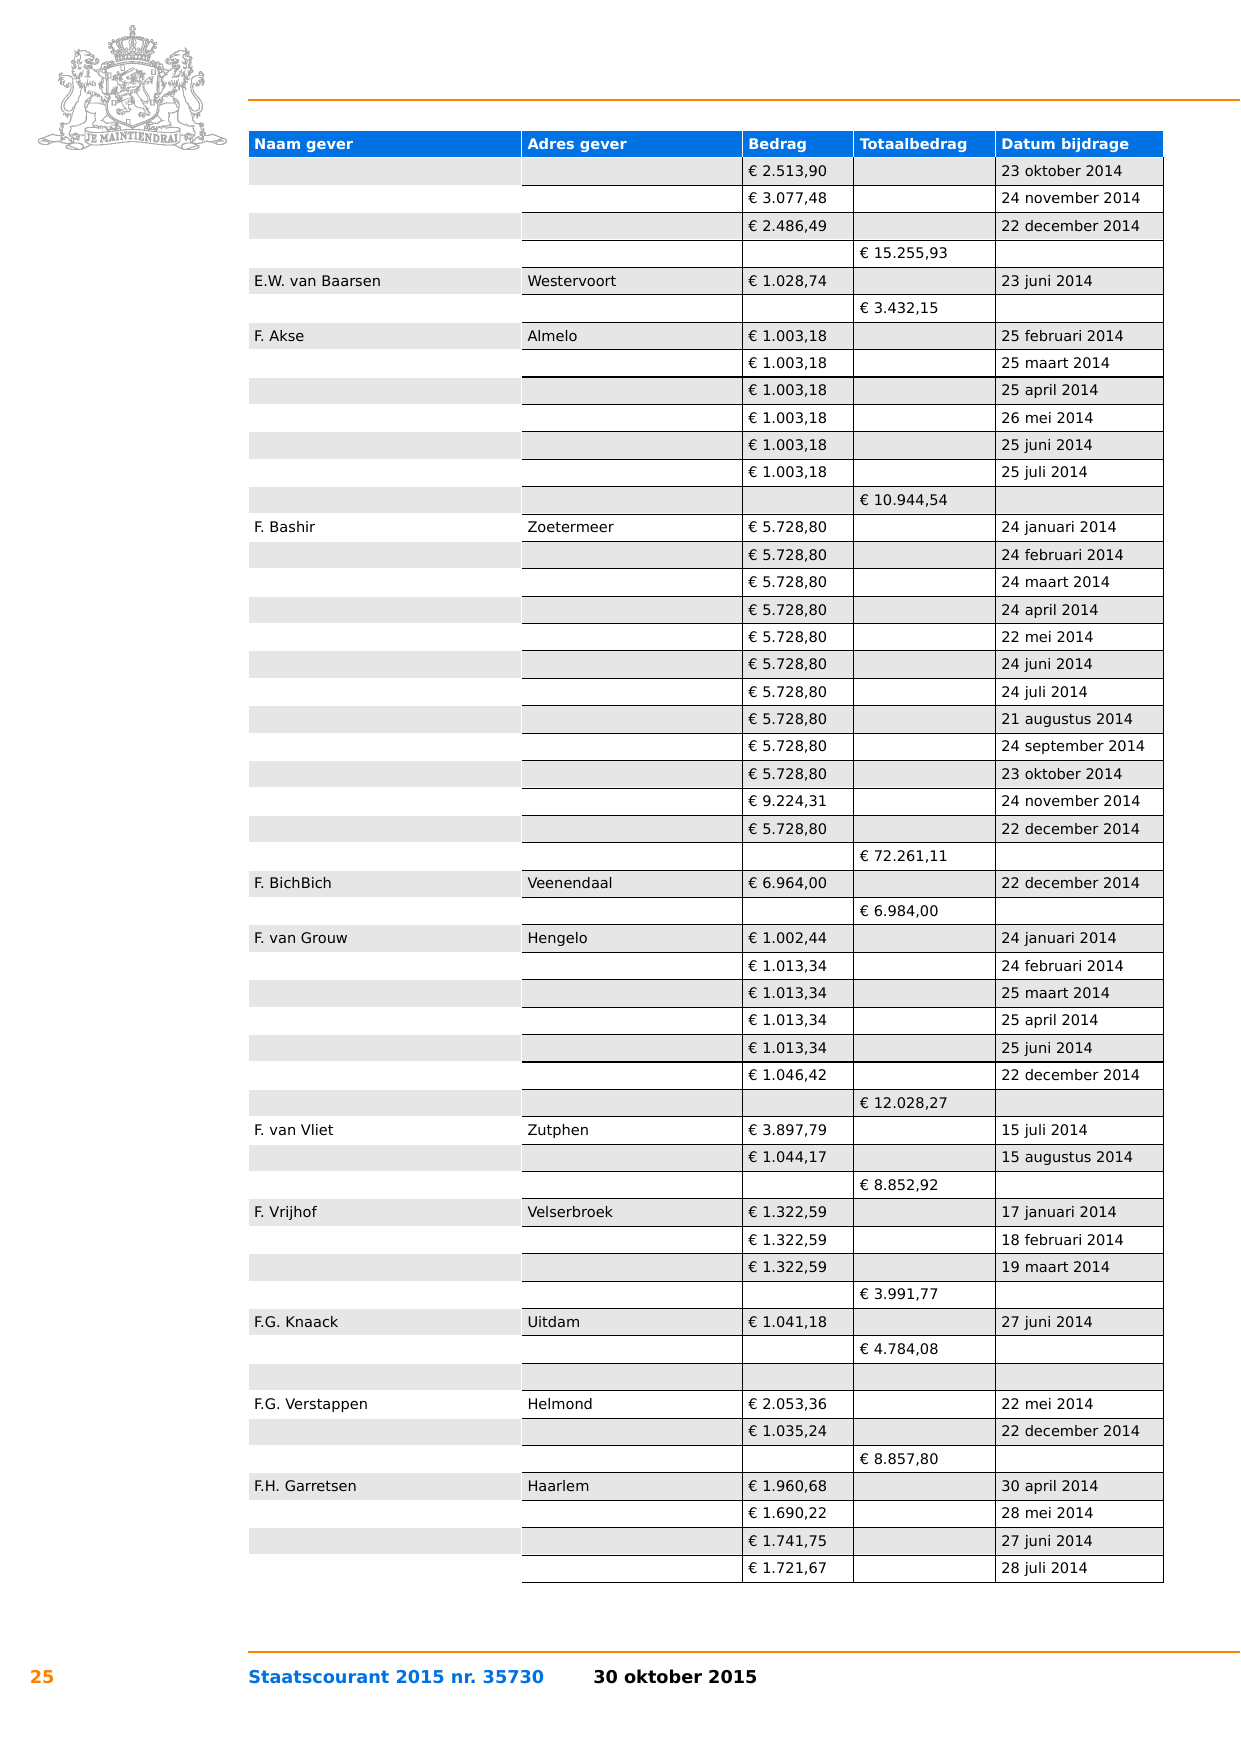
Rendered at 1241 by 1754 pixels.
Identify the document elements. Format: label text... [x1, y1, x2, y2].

table_cell [854, 1309, 995, 1335]
table_cell [249, 405, 521, 431]
table_cell [522, 213, 742, 239]
table_cell Helmond [522, 1391, 742, 1417]
table_cell [522, 651, 742, 678]
table_cell € 1.003,18 [743, 405, 853, 431]
table_cell [522, 1227, 742, 1253]
table_cell [522, 679, 742, 705]
table_cell [522, 405, 742, 431]
table_cell F. Vrijhof [249, 1199, 521, 1226]
table_cell € 1.003,18 [743, 460, 853, 486]
table_cell F. Bashir [249, 515, 521, 541]
table_cell [854, 651, 995, 678]
table_cell € 1.322,59 [743, 1199, 853, 1226]
table_cell [249, 679, 521, 705]
table_cell [249, 816, 521, 842]
table_cell [743, 1172, 853, 1198]
table_cell € 15.255,93 [854, 241, 995, 267]
table_cell [522, 1364, 742, 1390]
table_cell 25 april 2014 [996, 1008, 1163, 1034]
table_cell [249, 460, 521, 486]
table_cell [743, 898, 853, 924]
table_cell 21 augustus 2014 [996, 706, 1163, 733]
table_cell [249, 1227, 521, 1253]
table_cell € 8.857,80 [854, 1446, 995, 1472]
table_cell [522, 1336, 742, 1363]
table_cell [522, 1419, 742, 1445]
table_cell [522, 1528, 742, 1554]
table_cell [854, 980, 995, 1007]
table_cell € 1.028,74 [743, 268, 853, 294]
table_cell € 1.741,75 [743, 1528, 853, 1554]
table_cell [854, 624, 995, 650]
table_cell [249, 1008, 521, 1034]
table_cell [249, 569, 521, 596]
table_cell [522, 1254, 742, 1281]
table_cell [522, 186, 742, 212]
table_cell [522, 734, 742, 760]
table_cell [522, 980, 742, 1007]
table_cell [996, 843, 1163, 869]
table_cell [854, 1556, 995, 1582]
table_cell [249, 624, 521, 650]
table_cell [522, 1035, 742, 1061]
table_cell [249, 1063, 521, 1089]
table_cell [249, 1035, 521, 1061]
table_cell [249, 1145, 521, 1171]
table_cell [249, 761, 521, 787]
table_cell [854, 268, 995, 294]
table_cell € 3.077,48 [743, 186, 853, 212]
table_cell [854, 597, 995, 623]
table_cell Velserbroek [522, 1199, 742, 1226]
table_cell [522, 487, 742, 513]
table_cell [743, 843, 853, 869]
table_cell [249, 734, 521, 760]
table_cell [249, 1172, 521, 1198]
table_cell € 1.013,34 [743, 980, 853, 1007]
table_cell [522, 1501, 742, 1527]
table_cell [854, 816, 995, 842]
table_cell [522, 241, 742, 267]
table_cell 24 november 2014 [996, 789, 1163, 815]
table_cell € 8.852,92 [854, 1172, 995, 1198]
table_cell 22 december 2014 [996, 1063, 1163, 1089]
table_cell [249, 241, 521, 267]
table_cell € 5.728,80 [743, 651, 853, 678]
table_cell [854, 1391, 995, 1417]
table_cell 26 mei 2014 [996, 405, 1163, 431]
table_cell [996, 1364, 1163, 1390]
table_cell [854, 734, 995, 760]
table_cell 24 januari 2014 [996, 925, 1163, 952]
table_cell [854, 460, 995, 486]
table_cell [854, 515, 995, 541]
table_cell [249, 1282, 521, 1308]
table_cell [249, 1254, 521, 1281]
table_cell € 1.002,44 [743, 925, 853, 952]
table_cell [522, 1172, 742, 1198]
table_cell [522, 1446, 742, 1472]
table_cell € 3.991,77 [854, 1282, 995, 1308]
table_cell € 1.013,34 [743, 953, 853, 979]
table_cell [249, 213, 521, 239]
table_cell 17 januari 2014 [996, 1199, 1163, 1226]
table_cell € 5.728,80 [743, 816, 853, 842]
table_cell € 5.728,80 [743, 624, 853, 650]
table_header Totaalbedrag [854, 131, 995, 157]
table_cell € 72.261,11 [854, 843, 995, 869]
table_cell [854, 1364, 995, 1390]
table_cell [854, 871, 995, 897]
table_cell F. van Grouw [249, 925, 521, 952]
table_cell [854, 1501, 995, 1527]
table_cell [249, 350, 521, 376]
table_cell € 3.432,15 [854, 295, 995, 322]
table_cell [743, 241, 853, 267]
table_cell [854, 432, 995, 459]
table_cell Uitdam [522, 1309, 742, 1335]
table_cell € 5.728,80 [743, 706, 853, 733]
table_cell [996, 1172, 1163, 1198]
table_cell € 5.728,80 [743, 515, 853, 541]
table_cell [854, 158, 995, 185]
table_cell [249, 1419, 521, 1445]
table_cell [249, 1364, 521, 1390]
table_cell 25 juli 2014 [996, 460, 1163, 486]
table_cell [249, 789, 521, 815]
table_cell € 10.944,54 [854, 487, 995, 513]
table_cell [854, 378, 995, 404]
table_cell [249, 378, 521, 404]
table_cell [854, 1528, 995, 1554]
table_header Naam gever [249, 131, 521, 157]
table_cell 28 juli 2014 [996, 1556, 1163, 1582]
table_cell € 5.728,80 [743, 734, 853, 760]
table_cell [249, 1336, 521, 1363]
table_cell [996, 487, 1163, 513]
table_cell € 1.035,24 [743, 1419, 853, 1445]
table_cell [996, 295, 1163, 322]
table_cell F.H. Garretsen [249, 1473, 521, 1500]
table_cell [854, 542, 995, 568]
table_cell € 5.728,80 [743, 542, 853, 568]
table_cell 24 januari 2014 [996, 515, 1163, 541]
table_cell Haarlem [522, 1473, 742, 1500]
table_cell € 1.721,67 [743, 1556, 853, 1582]
table_cell 24 juli 2014 [996, 679, 1163, 705]
table_cell Westervoort [522, 268, 742, 294]
table_cell [854, 953, 995, 979]
table_cell € 1.041,18 [743, 1309, 853, 1335]
table_cell 22 december 2014 [996, 871, 1163, 897]
table_cell [522, 761, 742, 787]
table_cell [854, 323, 995, 349]
table_cell [854, 1035, 995, 1061]
table_cell 18 februari 2014 [996, 1227, 1163, 1253]
table_cell [854, 1254, 995, 1281]
table_cell [743, 487, 853, 513]
table_cell [854, 350, 995, 376]
table_cell 22 mei 2014 [996, 624, 1163, 650]
table_cell 24 februari 2014 [996, 542, 1163, 568]
table_cell € 1.960,68 [743, 1473, 853, 1500]
table_cell [854, 679, 995, 705]
table_cell F.G. Knaack [249, 1309, 521, 1335]
table_cell [522, 432, 742, 459]
table_cell [522, 898, 742, 924]
table_cell [522, 1556, 742, 1582]
table_cell [522, 1282, 742, 1308]
table_cell [249, 651, 521, 678]
table_cell 30 april 2014 [996, 1473, 1163, 1500]
table_cell 25 maart 2014 [996, 350, 1163, 376]
table_cell € 2.486,49 [743, 213, 853, 239]
table_cell € 5.728,80 [743, 761, 853, 787]
table_cell [854, 789, 995, 815]
table_cell 23 oktober 2014 [996, 761, 1163, 787]
table_cell [854, 213, 995, 239]
table_cell Hengelo [522, 925, 742, 952]
table_cell [854, 925, 995, 952]
table_cell [743, 1090, 853, 1116]
table_cell [249, 843, 521, 869]
table_cell € 1.003,18 [743, 323, 853, 349]
table_cell 24 maart 2014 [996, 569, 1163, 596]
table_cell [854, 1199, 995, 1226]
table_cell [522, 843, 742, 869]
table_cell [522, 542, 742, 568]
table_cell F. van Vliet [249, 1117, 521, 1143]
table_cell E.W. van Baarsen [249, 268, 521, 294]
table_cell € 5.728,80 [743, 569, 853, 596]
table_cell [522, 158, 742, 185]
table_cell 23 juni 2014 [996, 268, 1163, 294]
table_cell Veenendaal [522, 871, 742, 897]
table_cell [743, 1336, 853, 1363]
table_cell 25 juni 2014 [996, 432, 1163, 459]
table_header Datum bijdrage [996, 131, 1163, 157]
table_cell Zutphen [522, 1117, 742, 1143]
picture [38, 25, 227, 150]
table_cell [249, 186, 521, 212]
table_cell 15 juli 2014 [996, 1117, 1163, 1143]
table_cell € 6.984,00 [854, 898, 995, 924]
table_cell [522, 624, 742, 650]
table_cell [854, 706, 995, 733]
table_cell [249, 1446, 521, 1472]
table_cell € 1.690,22 [743, 1501, 853, 1527]
table_cell 25 maart 2014 [996, 980, 1163, 1007]
table_cell 22 december 2014 [996, 213, 1163, 239]
table_cell € 1.003,18 [743, 350, 853, 376]
table_cell [743, 1446, 853, 1472]
table_cell [249, 295, 521, 322]
table_cell 25 april 2014 [996, 378, 1163, 404]
table_cell [854, 1227, 995, 1253]
table_cell 19 maart 2014 [996, 1254, 1163, 1281]
table_cell [249, 898, 521, 924]
table_cell [743, 1364, 853, 1390]
table_cell 25 februari 2014 [996, 323, 1163, 349]
table_cell 27 juni 2014 [996, 1528, 1163, 1554]
table_cell [854, 761, 995, 787]
table_cell [854, 1145, 995, 1171]
table_cell € 2.053,36 [743, 1391, 853, 1417]
table_cell [743, 295, 853, 322]
table_cell € 2.513,90 [743, 158, 853, 185]
table_cell 24 februari 2014 [996, 953, 1163, 979]
table_cell 27 juni 2014 [996, 1309, 1163, 1335]
table_cell 23 oktober 2014 [996, 158, 1163, 185]
table_cell [522, 953, 742, 979]
table_header Bedrag [743, 131, 853, 157]
table_cell 28 mei 2014 [996, 1501, 1163, 1527]
table_cell [249, 1090, 521, 1116]
table_cell € 3.897,79 [743, 1117, 853, 1143]
table_cell [249, 487, 521, 513]
table_cell € 5.728,80 [743, 597, 853, 623]
table_cell € 1.322,59 [743, 1227, 853, 1253]
table_cell € 1.003,18 [743, 378, 853, 404]
table_cell [996, 1446, 1163, 1472]
table_cell € 1.013,34 [743, 1008, 853, 1034]
table_cell 24 juni 2014 [996, 651, 1163, 678]
table_cell [522, 460, 742, 486]
table_cell [522, 1090, 742, 1116]
table_cell [996, 898, 1163, 924]
table_cell Almelo [522, 323, 742, 349]
table_cell [249, 980, 521, 1007]
table_cell [522, 350, 742, 376]
table_header Adres gever [522, 131, 742, 157]
table_cell [522, 569, 742, 596]
table_cell [249, 706, 521, 733]
table_cell 24 april 2014 [996, 597, 1163, 623]
table_cell [854, 1063, 995, 1089]
table_cell F. BichBich [249, 871, 521, 897]
table_cell [522, 1008, 742, 1034]
table_cell € 5.728,80 [743, 679, 853, 705]
table_cell € 4.784,08 [854, 1336, 995, 1363]
table_cell [854, 1117, 995, 1143]
table_cell [522, 1145, 742, 1171]
table_cell [522, 706, 742, 733]
table_cell [854, 186, 995, 212]
table_cell € 9.224,31 [743, 789, 853, 815]
table_cell 25 juni 2014 [996, 1035, 1163, 1061]
table_cell [854, 1473, 995, 1500]
table_cell [522, 378, 742, 404]
table_cell 24 september 2014 [996, 734, 1163, 760]
table_cell € 1.322,59 [743, 1254, 853, 1281]
table_cell F.G. Verstappen [249, 1391, 521, 1417]
table_cell [854, 1008, 995, 1034]
table_cell [249, 542, 521, 568]
table_cell 24 november 2014 [996, 186, 1163, 212]
table_cell [996, 1090, 1163, 1116]
table_cell [522, 789, 742, 815]
table_cell [249, 597, 521, 623]
table_cell [249, 953, 521, 979]
table_cell [996, 1282, 1163, 1308]
table_cell [522, 597, 742, 623]
table_cell [522, 816, 742, 842]
table_cell [854, 569, 995, 596]
table_cell € 6.964,00 [743, 871, 853, 897]
table_cell 15 augustus 2014 [996, 1145, 1163, 1171]
table_cell [249, 1501, 521, 1527]
table_cell € 1.044,17 [743, 1145, 853, 1171]
table_cell Zoetermeer [522, 515, 742, 541]
table_cell 22 december 2014 [996, 1419, 1163, 1445]
table_cell [249, 432, 521, 459]
table_cell € 12.028,27 [854, 1090, 995, 1116]
table_cell [854, 1419, 995, 1445]
table_cell F. Akse [249, 323, 521, 349]
table_cell € 1.013,34 [743, 1035, 853, 1061]
table_cell [854, 405, 995, 431]
table_cell [522, 295, 742, 322]
table_cell [249, 158, 521, 185]
table_cell [743, 1282, 853, 1308]
table_cell [249, 1528, 521, 1554]
table_cell [522, 1063, 742, 1089]
table_cell € 1.003,18 [743, 432, 853, 459]
table_cell € 1.046,42 [743, 1063, 853, 1089]
table_cell [249, 1556, 521, 1582]
table_cell [996, 241, 1163, 267]
table_cell [996, 1336, 1163, 1363]
table_cell 22 mei 2014 [996, 1391, 1163, 1417]
table_cell 22 december 2014 [996, 816, 1163, 842]
